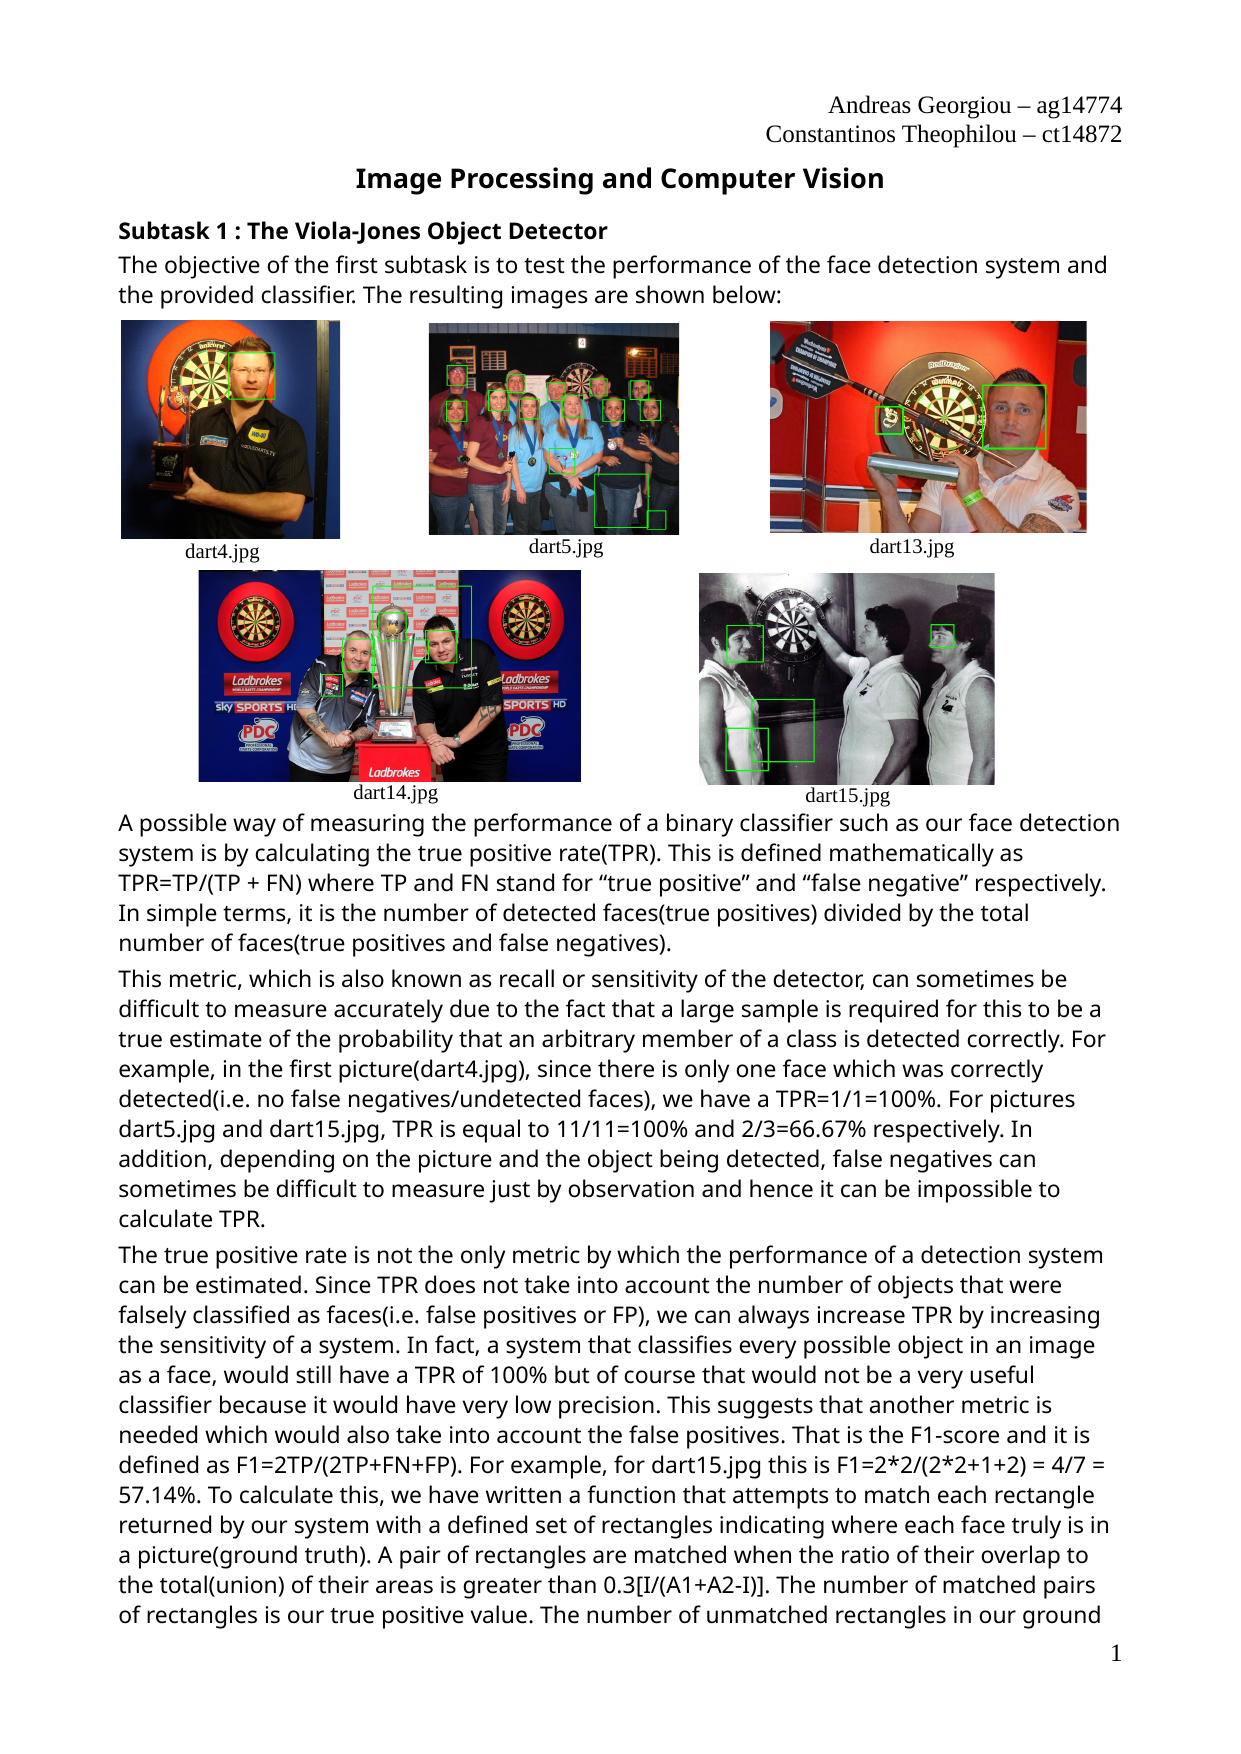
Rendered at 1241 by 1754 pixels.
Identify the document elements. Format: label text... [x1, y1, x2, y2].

text Image Processing and Computer Vision [118, 159, 1122, 196]
picture [198, 570, 581, 782]
text Subtask 1 : The Viola-Jones Object Detector [118, 215, 1122, 246]
text The true positive rate is not the only metric by which the performance of a detection system can be estimated. Since TPR does not take into account the number of objects that were falsely classified as faces(i.e. false positives or FP), we can always increase TPR by increasing the sensitivity of a system. In fact, a system that classifies every possible object in an image as a face, would still have a TPR of 100% but of course that would not be a very useful classifier because it would have very low precision. This suggests that another metric is needed which would also take into account the false positives. That is the F1-score and it is defined as F1=2TP/(2TP+FN+FP). For example, for dart15.jpg this is F1=2*2/(2*2+1+2) = 4/7 = 57.14%. To calculate this, we have written a function that attempts to match each rectangle returned by our system with a defined set of rectangles indicating where each face truly is in a picture(ground truth). A pair of rectangles are matched when the ratio of their overlap to the total(union) of their areas is greater than 0.3[I/(A1+A2-I)]. The number of matched pairs of rectangles is our true positive value. The number of unmatched rectangles in our ground [118, 1239, 1122, 1629]
text The objective of the first subtask is to test the performance of the face detection system and the provided classifier. The resulting images are shown below: [118, 249, 1122, 309]
picture [428, 323, 680, 535]
text A possible way of measuring the performance of a binary classifier such as our face detection system is by calculating the true positive rate(TPR). This is defined mathematically as TPR=TP/(TP + FN) where TP and FN stand for “true positive” and “false negative” respectively. In simple terms, it is the number of detected faces(true positives) divided by the total number of faces(true positives and false negatives). [118, 807, 1122, 957]
picture [699, 573, 995, 785]
text This metric, which is also known as recall or sensitivity of the detector, can sometimes be difficult to measure accurately due to the fact that a large sample is required for this to be a true estimate of the probability that an arbitrary member of a class is detected correctly. For example, in the first picture(dart4.jpg), since there is only one face which was correctly detected(i.e. no false negatives/undetected faces), we have a TPR=1/1=100%. For pictures dart5.jpg and dart15.jpg, TPR is equal to 11/11=100% and 2/3=66.67% respectively. In addition, depending on the picture and the object being detected, false negatives can sometimes be difficult to measure just by observation and hence it can be impossible to calculate TPR. [118, 963, 1122, 1233]
picture [121, 320, 340, 539]
picture [770, 321, 1087, 533]
